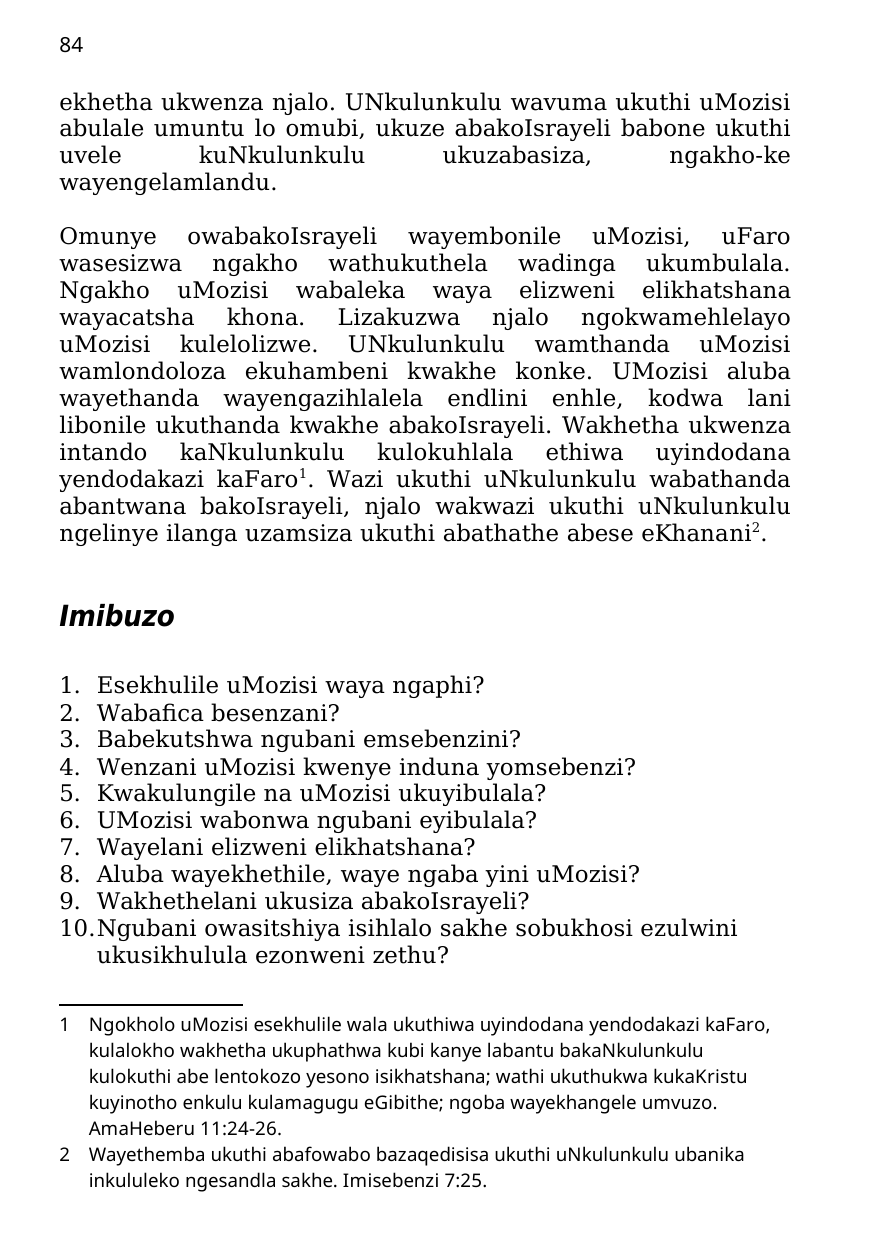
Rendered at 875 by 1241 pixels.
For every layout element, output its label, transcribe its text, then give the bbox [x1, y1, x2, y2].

list Esekhulile uMozisi waya ngaphi? [59, 672, 791, 699]
list Wakhethelani ukusiza abakoIsrayeli? [59, 888, 791, 915]
subtitle Imibuzo [59, 599, 791, 633]
list Kwakulungile na uMozisi ukuyibulala? [59, 780, 791, 807]
list Wenzani uMozisi kwenye induna yomsebenzi? [59, 753, 791, 780]
list Wabafica besenzani? [59, 699, 791, 726]
list Aluba wayekhethile, waye ngaba yini uMozisi? [59, 861, 791, 888]
text Omunye owabakoIsrayeli wayembonile uMozisi, uFaro wasesizwa ngakho wathukuthela wadinga ukumbulala. Ngakho uMozisi wabaleka waya elizweni elikhatshana wayacatsha khona. Lizakuzwa njalo ngokwamehlelayo uMozisi kulelolizwe. UNkulunkulu wamthanda uMozisi wamlondoloza ekuhambeni kwakhe konke. UMozisi aluba wayethanda wayengazihlalela endlini enhle, kodwa lani libonile ukuthanda kwakhe abakoIsrayeli. Wakhetha ukwenza intando kaNkulunkulu kulokuhlala ethiwa uyindodana yendodakazi kaFaro. Wazi ukuthi uNkulunkulu wabathanda abantwana bakoIsrayeli, njalo wakwazi ukuthi uNkulunkulu ngelinye ilanga uzamsiza ukuthi abathathe abese eKhanani. [59, 223, 791, 547]
text Ngokholo uMozisi esekhulile wala ukuthiwa uyindodana yendodakazi kaFaro, kulalokho wakhetha ukuphathwa kubi kanye labantu bakaNkulunkulu kulokuthi abe lentokozo yesono isikhatshana; wathi ukuthukwa kukaKristu kuyinotho enkulu kulamagugu eGibithe; ngoba wayekhangele umvuzo. AmaHeberu 11:24-26. [59, 1011, 791, 1141]
text Wayethemba ukuthi abafowabo bazaqedisisa ukuthi uNkulunkulu ubanika inkululeko ngesandla sakhe. Imisebenzi 7:25. [59, 1141, 791, 1193]
list UMozisi wabonwa ngubani eyibulala? [59, 807, 791, 834]
list Wayelani elizweni elikhatshana? [59, 834, 791, 861]
text ekhetha ukwenza njalo. UNkulunkulu wavuma ukuthi uMozisi abulale umuntu lo omubi, ukuze abakoIsrayeli babone ukuthi uvele kuNkulunkulu ukuzabasiza, ngakho-ke wayengelamlandu. [59, 88, 791, 196]
list Ngubani owasitshiya isihlalo sakhe sobukhosi ezulwini ukusikhulula ezonweni zethu? [59, 915, 791, 969]
list Babekutshwa ngubani emsebenzini? [59, 726, 791, 753]
